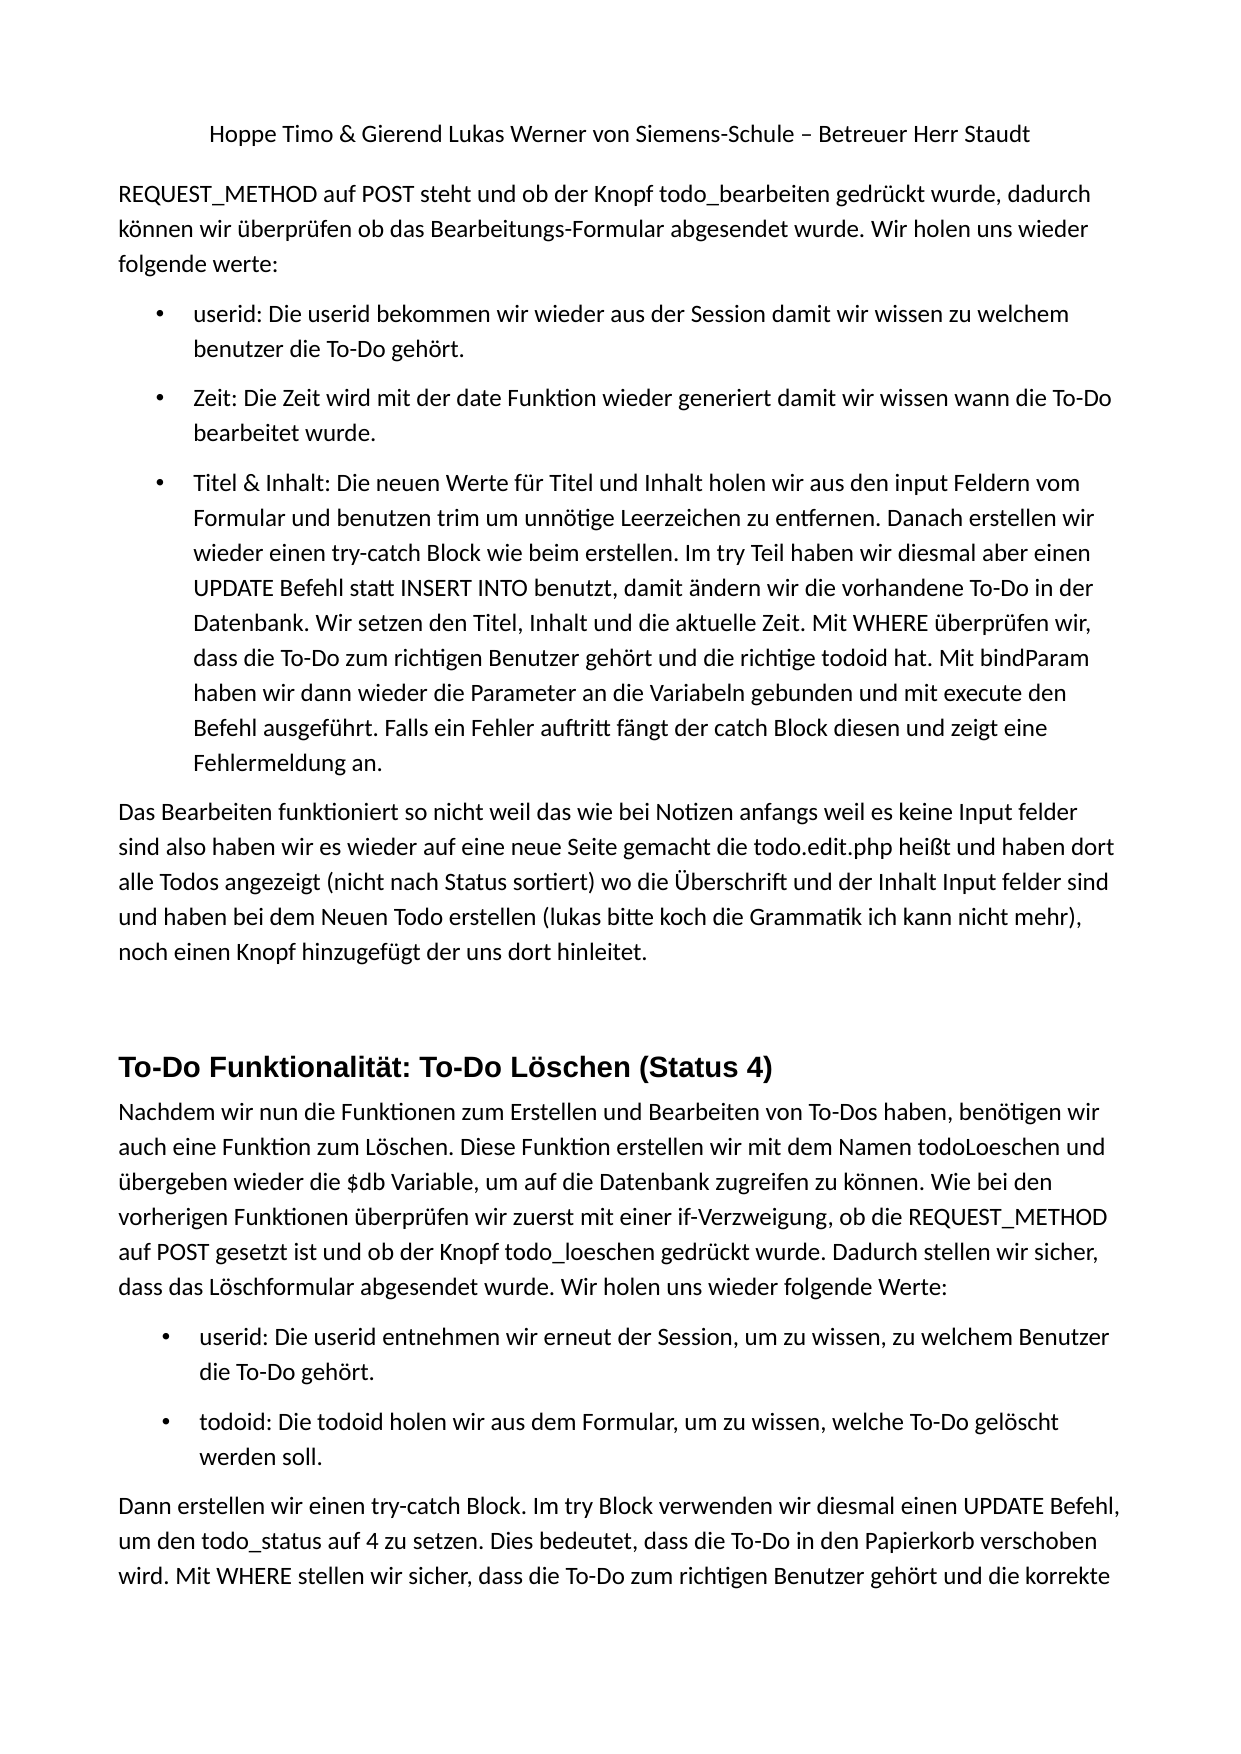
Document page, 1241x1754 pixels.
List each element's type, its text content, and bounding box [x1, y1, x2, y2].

text REQUEST_METHOD auf POST steht und ob der Knopf todo_bearbeiten gedrückt wurde, dadurch können wir überprüfen ob das Bearbeitungs-Formular abgesendet wurde. Wir holen uns wieder folgende werte: [118, 178, 1122, 279]
list todoid: Die todoid holen wir aus dem Formular, um zu wissen, welche To-Do gelöscht werden soll. [162, 1406, 1122, 1471]
text Dann erstellen wir einen try-catch Block. Im try Block verwenden wir diesmal einen UPDATE Befehl, um den todo_status auf 4 zu setzen. Dies bedeutet, dass die To-Do in den Papierkorb verschoben wird. Mit WHERE stellen wir sicher, dass die To-Do zum richtigen Benutzer gehört und die korrekte [118, 1490, 1122, 1591]
text Nachdem wir nun die Funktionen zum Erstellen und Bearbeiten von To-Dos haben, benötigen wir auch eine Funktion zum Löschen. Diese Funktion erstellen wir mit dem Namen todoLoeschen und übergeben wieder die $db Variable, um auf die Datenbank zugreifen zu können. Wie bei den vorherigen Funktionen überprüfen wir zuerst mit einer if-Verzweigung, ob die REQUEST_METHOD auf POST gesetzt ist und ob der Knopf todo_loeschen gedrückt wurde. Dadurch stellen wir sicher, dass das Löschformular abgesendet wurde. Wir holen uns wieder folgende Werte: [118, 1096, 1122, 1302]
list Zeit: Die Zeit wird mit der date Funktion wieder generiert damit wir wissen wann die To-Do bearbeitet wurde. [156, 382, 1122, 448]
list userid: Die userid bekommen wir wieder aus der Session damit wir wissen zu welchem benutzer die To-Do gehört. [156, 298, 1122, 363]
subtitle To-Do Funktionalität: To-Do Löschen (Status 4) [118, 1050, 1122, 1084]
list Titel & Inhalt: Die neuen Werte für Titel und Inhalt holen wir aus den input Feldern vom Formular und benutzen trim um unnötige Leerzeichen zu entfernen. Danach erstellen wir wieder einen try-catch Block wie beim erstellen. Im try Teil haben wir diesmal aber einen UPDATE Befehl statt INSERT INTO benutzt, damit ändern wir die vorhandene To-Do in der Datenbank. Wir setzen den Titel, Inhalt und die aktuelle Zeit. Mit WHERE überprüfen wir, dass die To-Do zum richtigen Benutzer gehört und die richtige todoid hat. Mit bindParam haben wir dann wieder die Parameter an die Variabeln gebunden und mit execute den Befehl ausgeführt. Falls ein Fehler auftritt fängt der catch Block diesen und zeigt eine Fehlermeldung an. [156, 467, 1122, 777]
text Das Bearbeiten funktioniert so nicht weil das wie bei Notizen anfangs weil es keine Input felder sind also haben wir es wieder auf eine neue Seite gemacht die todo.edit.php heißt und haben dort alle Todos angezeigt (nicht nach Status sortiert) wo die Überschrift und der Inhalt Input felder sind und haben bei dem Neuen Todo erstellen (lukas bitte koch die Grammatik ich kann nicht mehr), noch einen Knopf hinzugefügt der uns dort hinleitet. [118, 796, 1122, 967]
list userid: Die userid entnehmen wir erneut der Session, um zu wissen, zu welchem Benutzer die To-Do gehört. [162, 1321, 1122, 1387]
